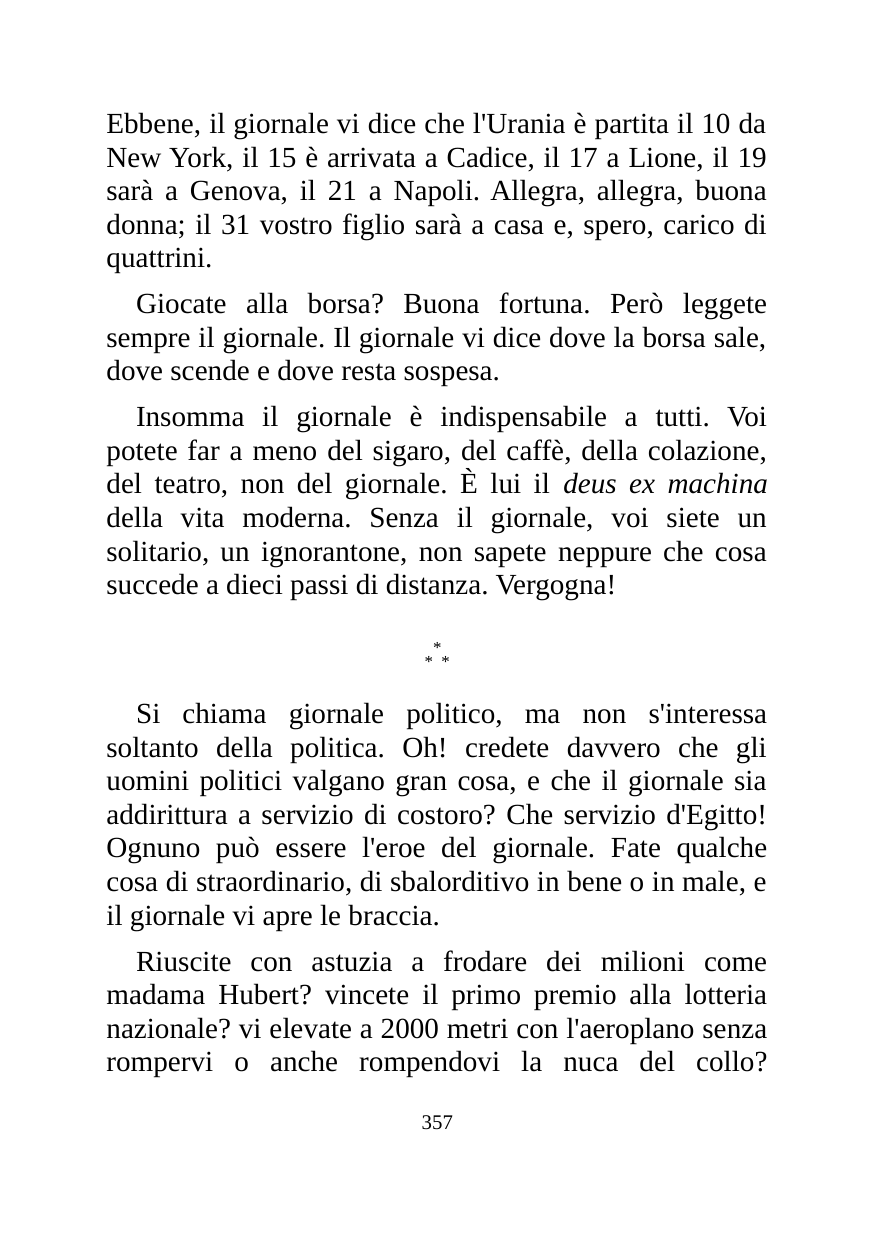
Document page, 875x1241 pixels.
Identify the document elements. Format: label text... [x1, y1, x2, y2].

text Ebbene, il giornale vi dice che l'Urania è partita il 10 da New York, il 15 è arrivata a Cadice, il 17 a Lione, il 19 sarà a Genova, il 21 a Napoli. Allegra, allegra, buona donna; il 31 vostro figlio sarà a casa e, spero, carico di quattrini. [106, 106, 768, 274]
text Riuscite con astuzia a frodare dei milioni come madama Hubert? vincete il primo premio alla lotteria nazionale? vi elevate a 2000 metri con l'aeroplano senza rompervi o anche rompendovi la nuca del collo? [106, 944, 768, 1078]
text Giocate alla borsa? Buona fortuna. Però leggete sempre il giornale. Il giornale vi dice dove la borsa sale, dove scende e dove resta sospesa. [106, 286, 768, 387]
text *** [106, 638, 768, 672]
text Si chiama giornale politico, ma non s'interessa soltanto della politica. Oh! credete davvero che gli uomini politici valgano gran cosa, e che il giornale sia addirittura a servizio di costoro? Che servizio d'Egitto! Ognuno può essere l'eroe del giornale. Fate qualche cosa di straordinario, di sbalorditivo in bene o in male, e il giornale vi apre le braccia. [106, 696, 768, 931]
text Insomma il giornale è indispensabile a tutti. Voi potete far a meno del sigaro, del caffè, della colazione, del teatro, non del giornale. È lui il deus ex machina della vita moderna. Senza il giornale, voi siete un solitario, un ignorantone, non sapete neppure che cosa succede a dieci passi di distanza. Vergogna! [106, 399, 768, 601]
